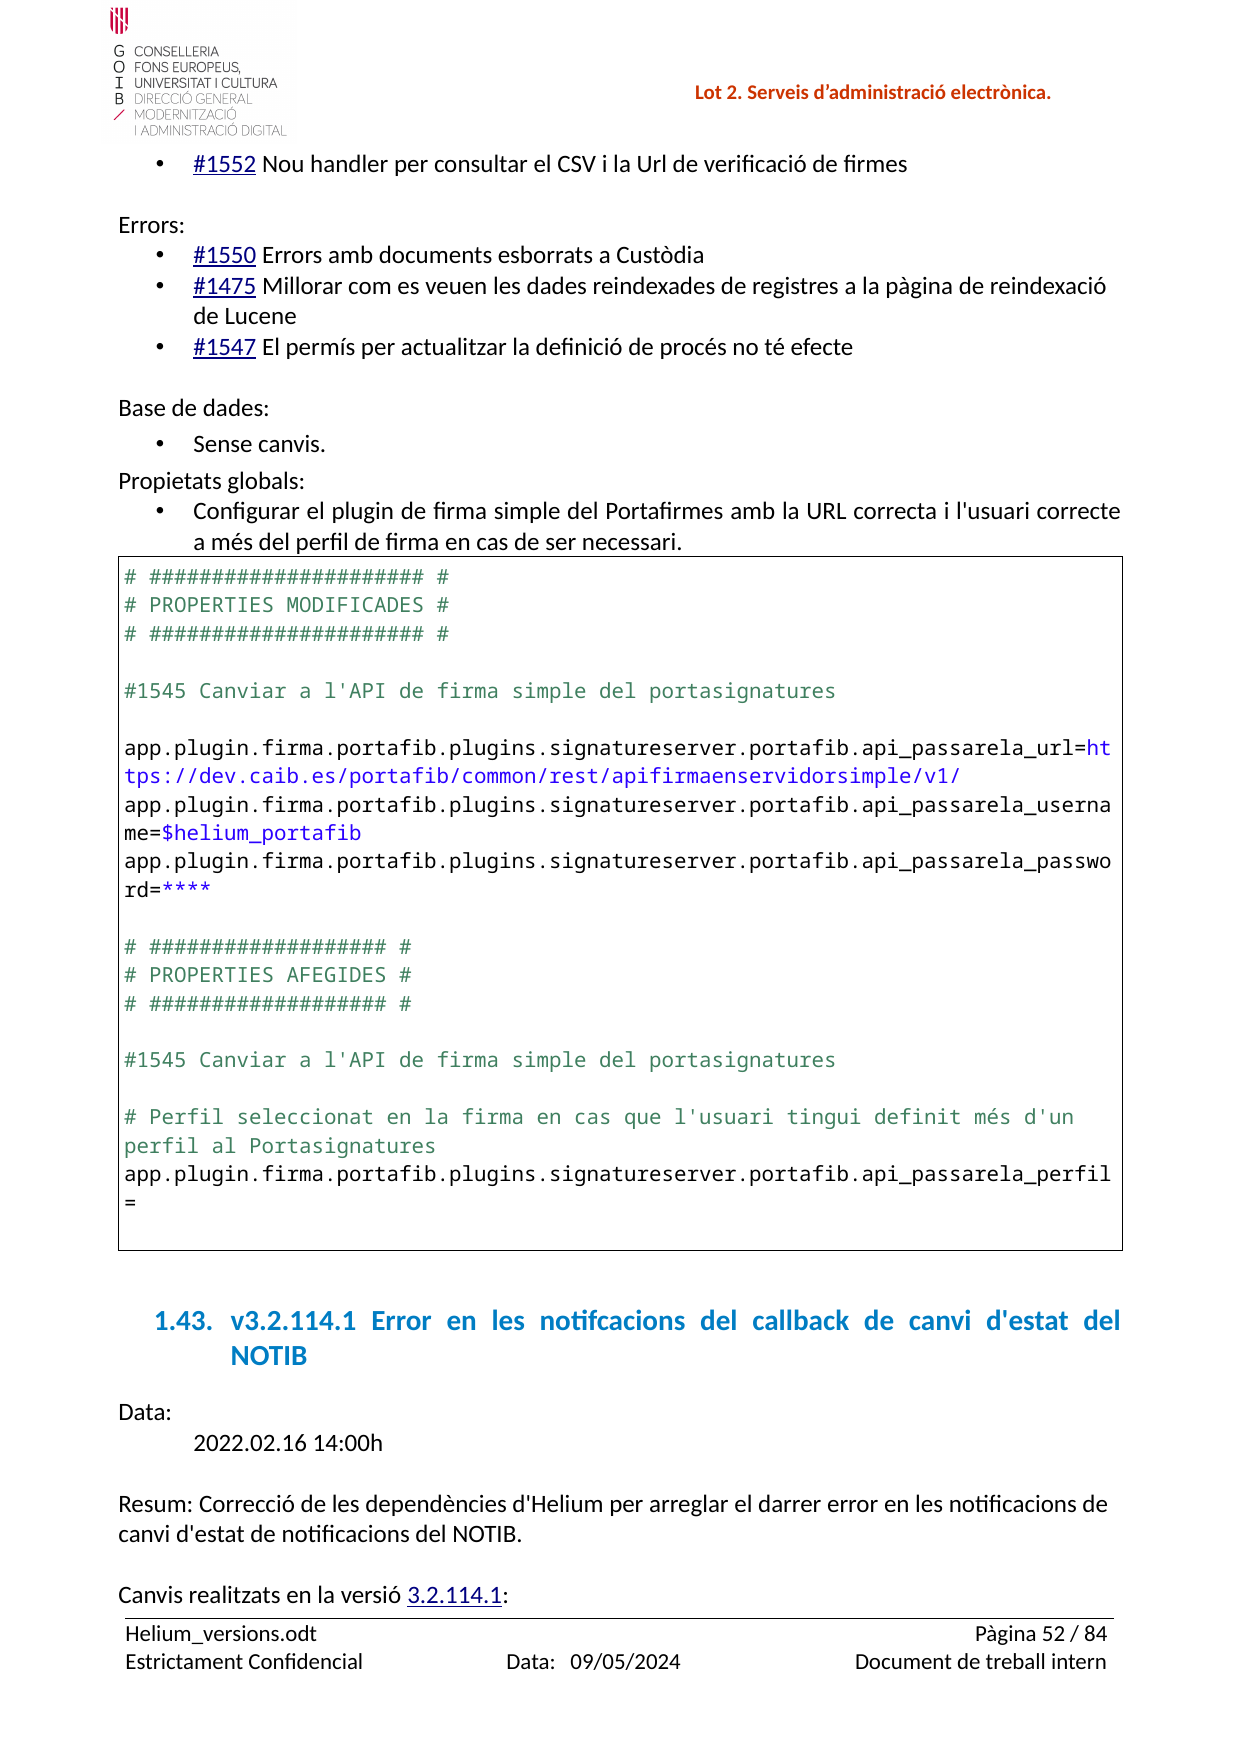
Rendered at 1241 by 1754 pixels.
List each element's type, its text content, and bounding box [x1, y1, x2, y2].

table_header # ###################### # # PROPERTIES MODIFICADES # # ###################### # #1545 Canviar a l'API de firma simple del portasignatures app.plugin.firma.portafib.plugins.signatureserver.portafib.api_passarela_url=https://dev.caib.es/portafib/common/rest/apifirmaenservidorsimple/v1/ app.plugin.firma.portafib.plugins.signatureserver.portafib.api_passarela_username=$helium_portafib app.plugin.firma.portafib.plugins.signatureserver.portafib.api_passarela_password=**** # ################### # # PROPERTIES AFEGIDES # # ################### # #1545 Canviar a l'API de firma simple del portasignatures # Perfil seleccionat en la firma en cas que l'usuari tingui definit més d'un perfil al Portasignatures app.plugin.firma.portafib.plugins.signatureserver.portafib.api_passarela_perfil= [119, 557, 1122, 1250]
list #1475 Millorar com es veuen les dades reindexades de registres a la pàgina de reindexació de Lucene [156, 270, 1122, 331]
text 2022.02.16 14:00h [118, 1427, 1122, 1458]
text Base de dades: [118, 392, 1122, 422]
list #1552 Nou handler per consultar el CSV i la Url de verificació de firmes [156, 148, 1122, 178]
text Resum: Correcció de les dependències d'Helium per arreglar el darrer error en les notificacions de canvi d'estat de notificacions del NOTIB. [118, 1488, 1122, 1549]
list #1547 El permís per actualitzar la definició de procés no té efecte [156, 331, 1122, 361]
list Sense canvis. [156, 428, 1122, 459]
list Configurar el plugin de firma simple del Portafirmes amb la URL correcta i l'usuari correcte a més del perfil de firma en cas de ser necessari. [156, 495, 1122, 556]
picture [100, 0, 297, 144]
text Canvis realitzats en la versió 3.2.114.1: [118, 1580, 1122, 1610]
text Errors: [118, 209, 1122, 239]
subtitle v3.2.114.1 Error en les notifcacions del callback de canvi d'estat del NOTIB [153, 1302, 1122, 1373]
list #1550 Errors amb documents esborrats a Custòdia [156, 239, 1122, 270]
text Propietats globals: [118, 465, 1122, 495]
text Data: [118, 1397, 1122, 1427]
